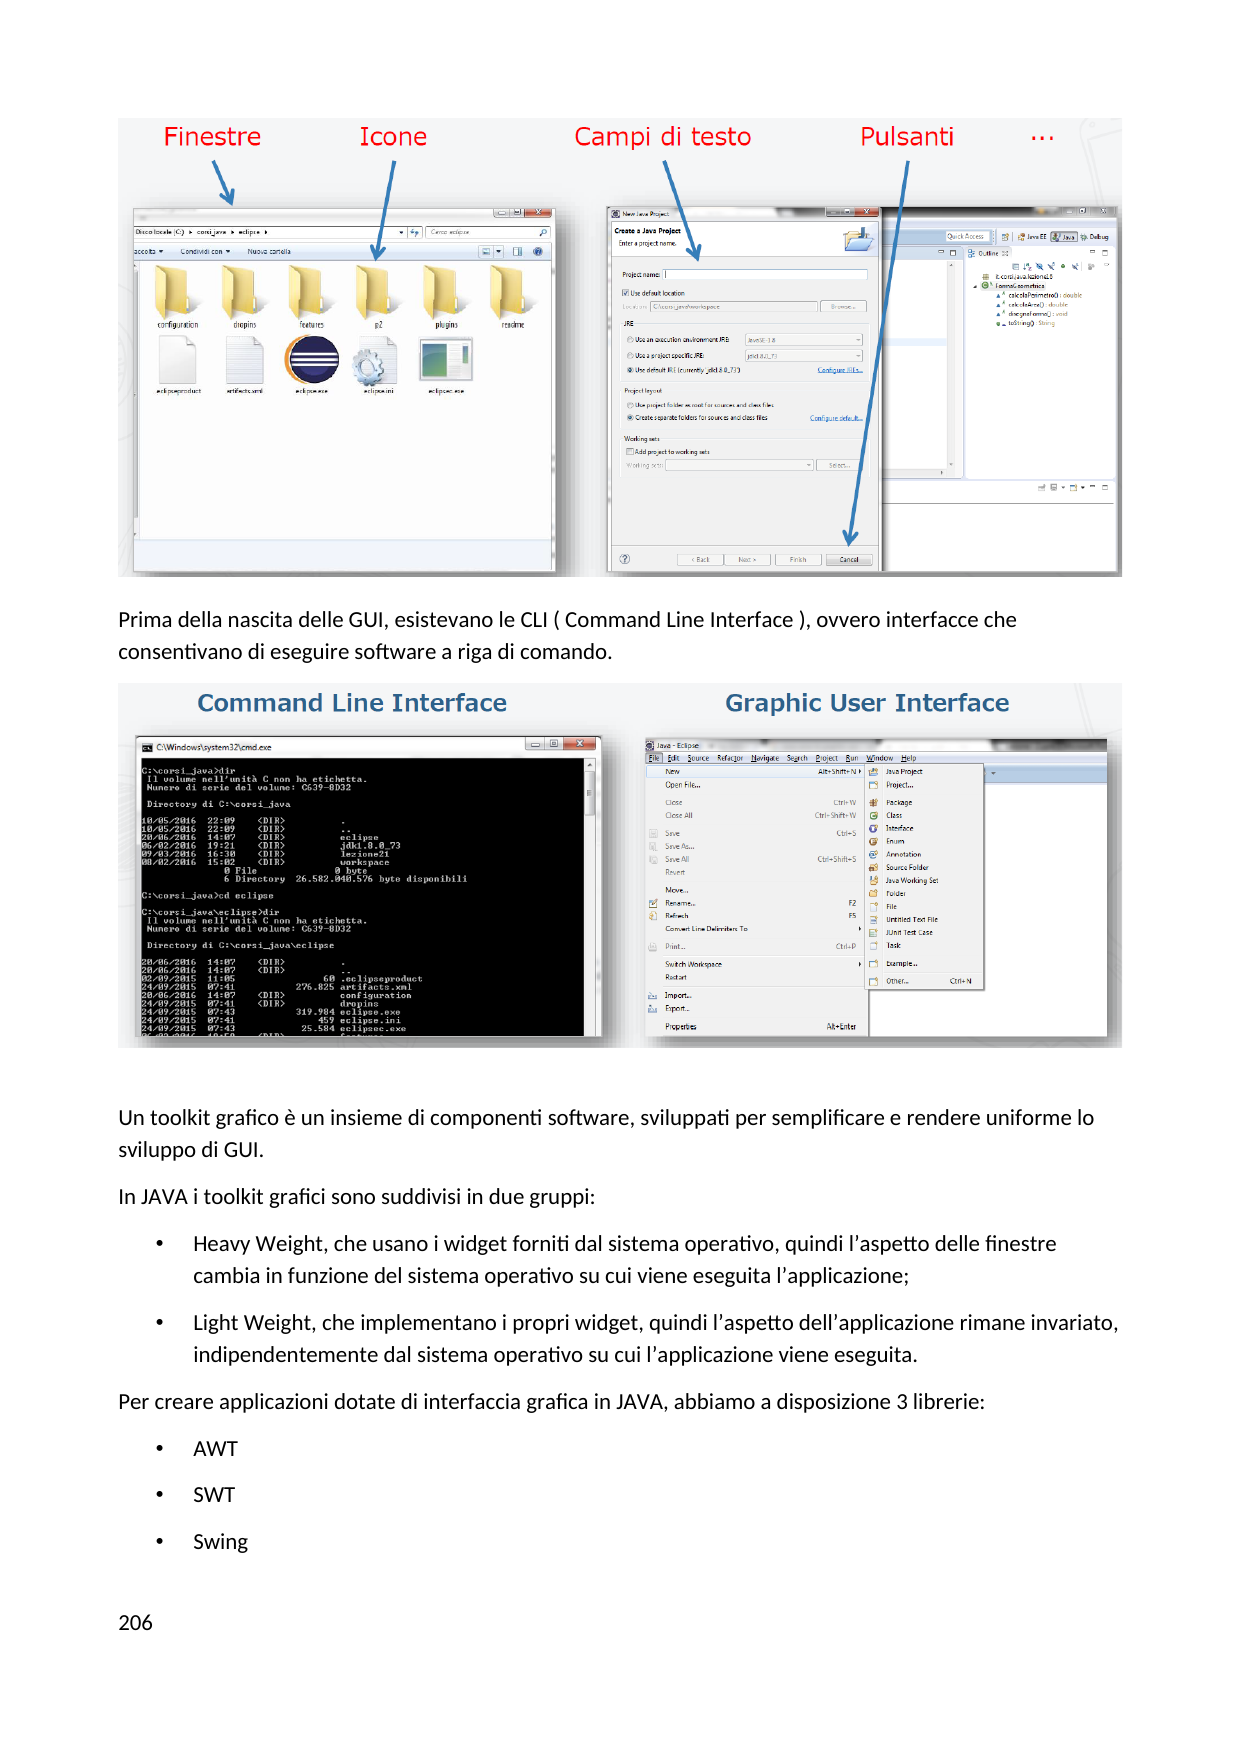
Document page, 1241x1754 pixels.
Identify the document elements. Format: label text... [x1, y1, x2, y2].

list Heavy Weight, che usano i widget forniti dal sistema operativo, quindi l’aspetto delle finestre cambia in funzione del sistema operativo su cui viene eseguita l’applicazione; [156, 1229, 1122, 1289]
text In JAVA i toolkit grafici sono suddivisi in due gruppi: [118, 1182, 1122, 1210]
list SWT [156, 1481, 1122, 1508]
list Light Weight, che implementano i propri widget, quindi l’aspetto dell’applicazione rimane invariato, indipendentemente dal sistema operativo su cui l’applicazione viene eseguita. [156, 1308, 1122, 1368]
list AWT [156, 1434, 1122, 1462]
text Un toolkit grafico è un insieme di componenti software, sviluppati per semplificare e rendere uniforme lo sviluppo di GUI. [118, 1103, 1122, 1163]
picture [118, 118, 1123, 577]
text Per creare applicazioni dotate di interfaccia grafica in JAVA, abbiamo a disposizione 3 librerie: [118, 1387, 1122, 1415]
picture [118, 683, 1123, 1048]
list Swing [156, 1527, 1122, 1555]
text Prima della nascita delle GUI, esistevano le CLI ( Command Line Interface ), ovvero interfacce che consentivano di eseguire software a riga di comando. [118, 605, 1122, 665]
